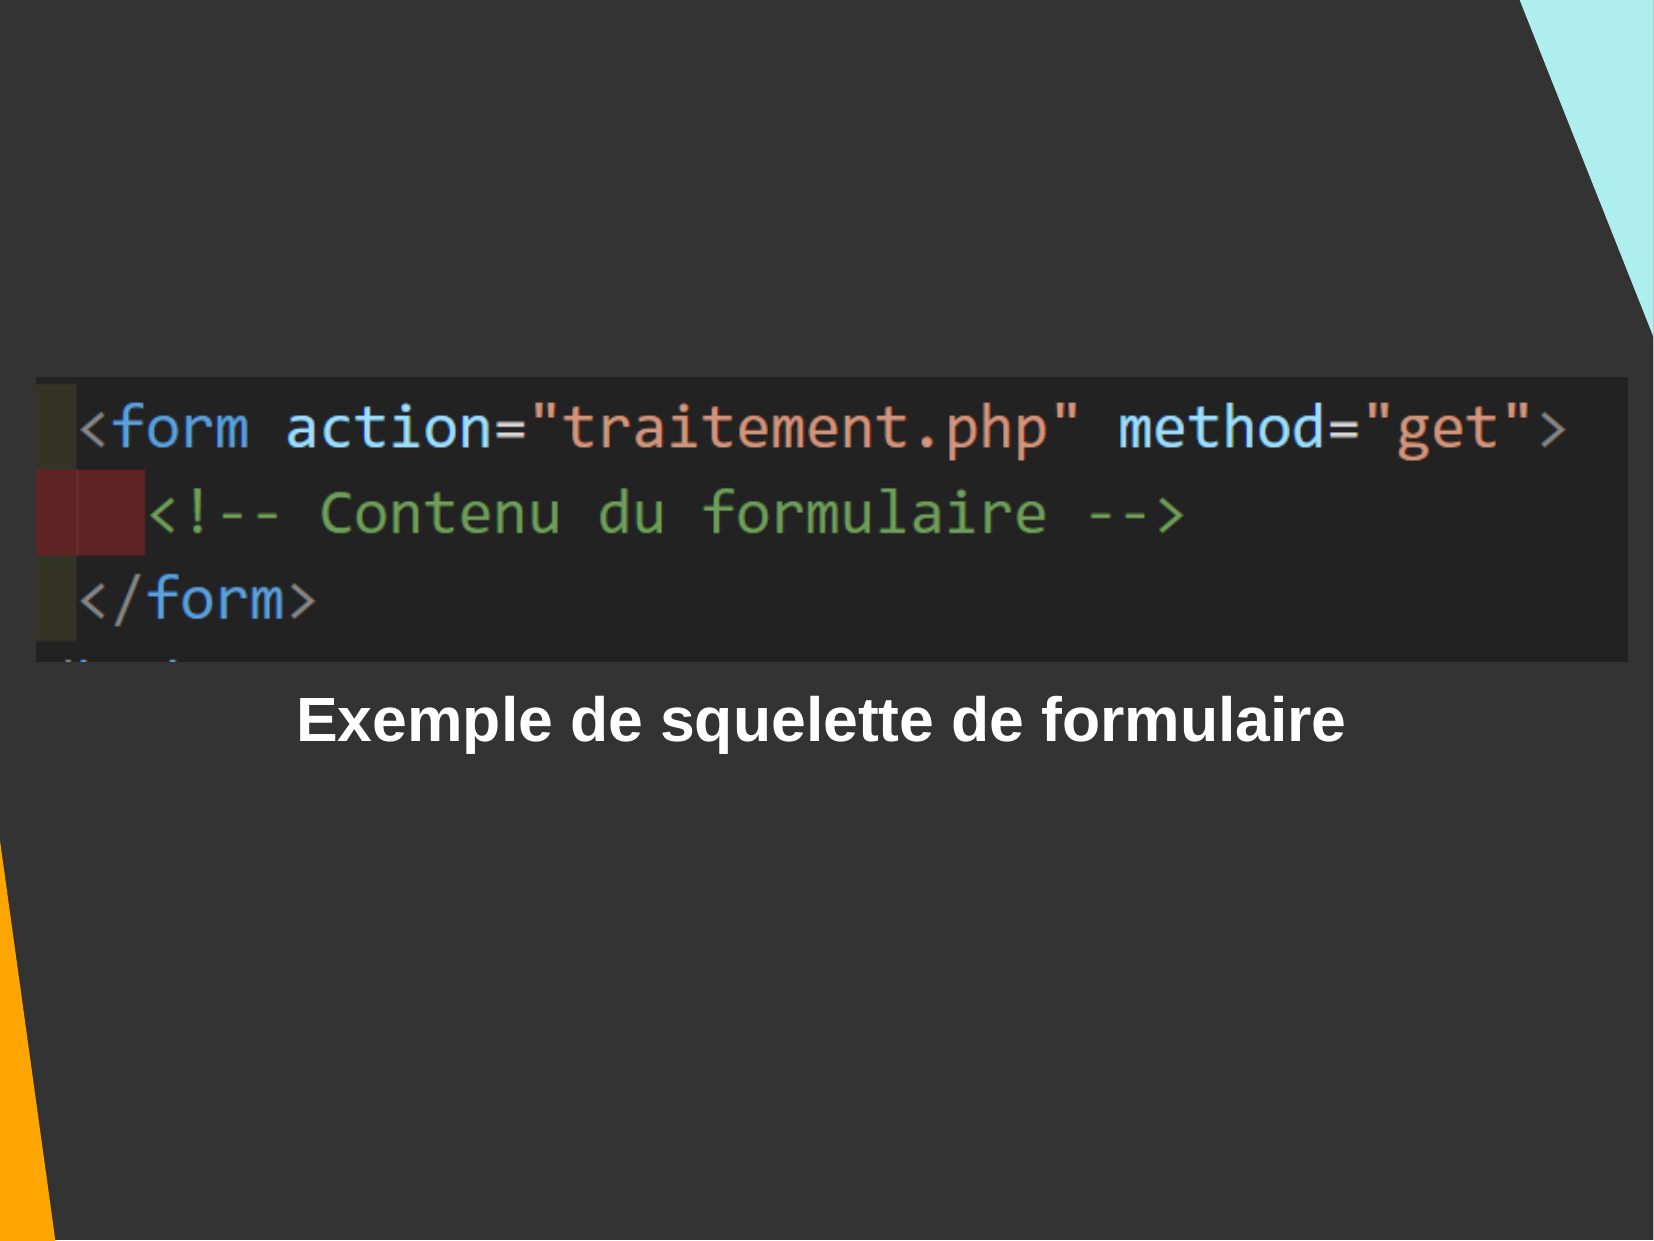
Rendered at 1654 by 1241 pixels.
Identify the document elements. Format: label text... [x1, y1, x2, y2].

text_box [0, 840, 56, 1241]
picture [36, 377, 1628, 662]
text_box [1519, 0, 1654, 339]
title Exemple de squelette de formulaire [22, 685, 1622, 755]
